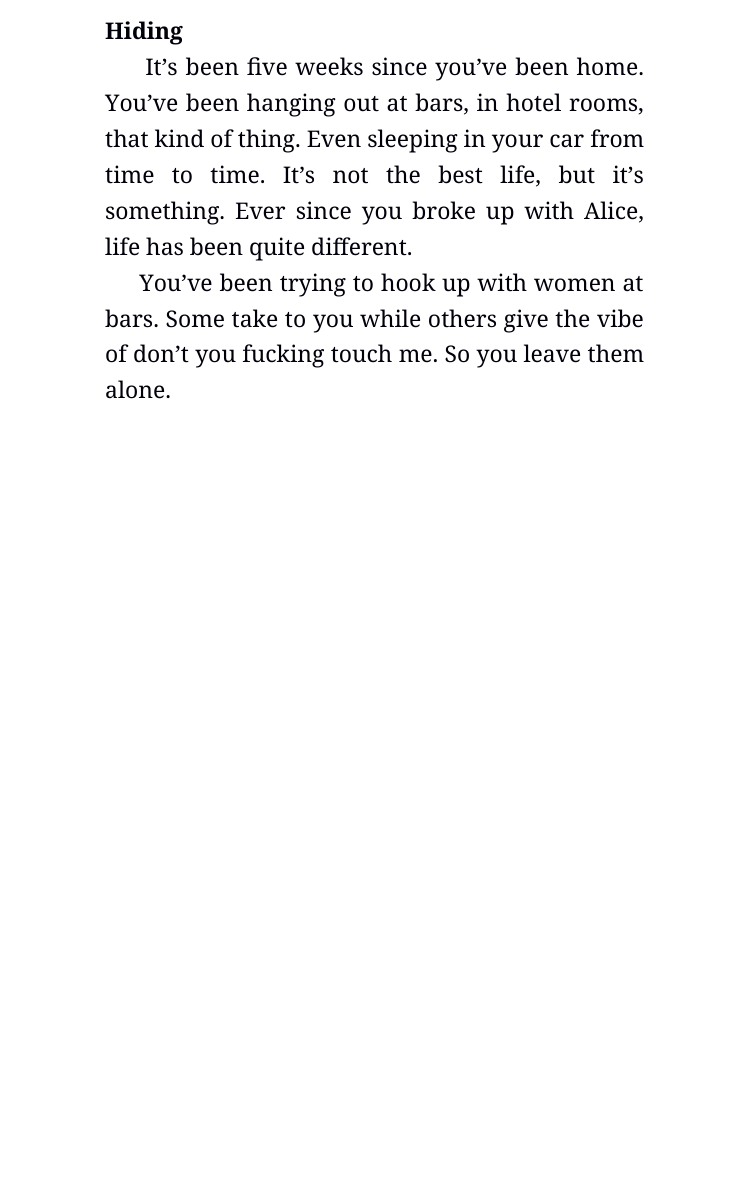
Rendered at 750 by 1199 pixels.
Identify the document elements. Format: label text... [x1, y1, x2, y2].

text It’s been five weeks since you’ve been home. You’ve been hanging out at bars, in hotel rooms, that kind of thing. Even sleeping in your car from time to time. It’s not the best life, but it’s something. Ever since you broke up with Alice, life has been quite different. [105, 51, 645, 262]
text Hiding [105, 15, 645, 46]
text You’ve been trying to hook up with women at bars. Some take to you while others give the vibe of don’t you fucking touch me. So you leave them alone. [105, 267, 645, 406]
